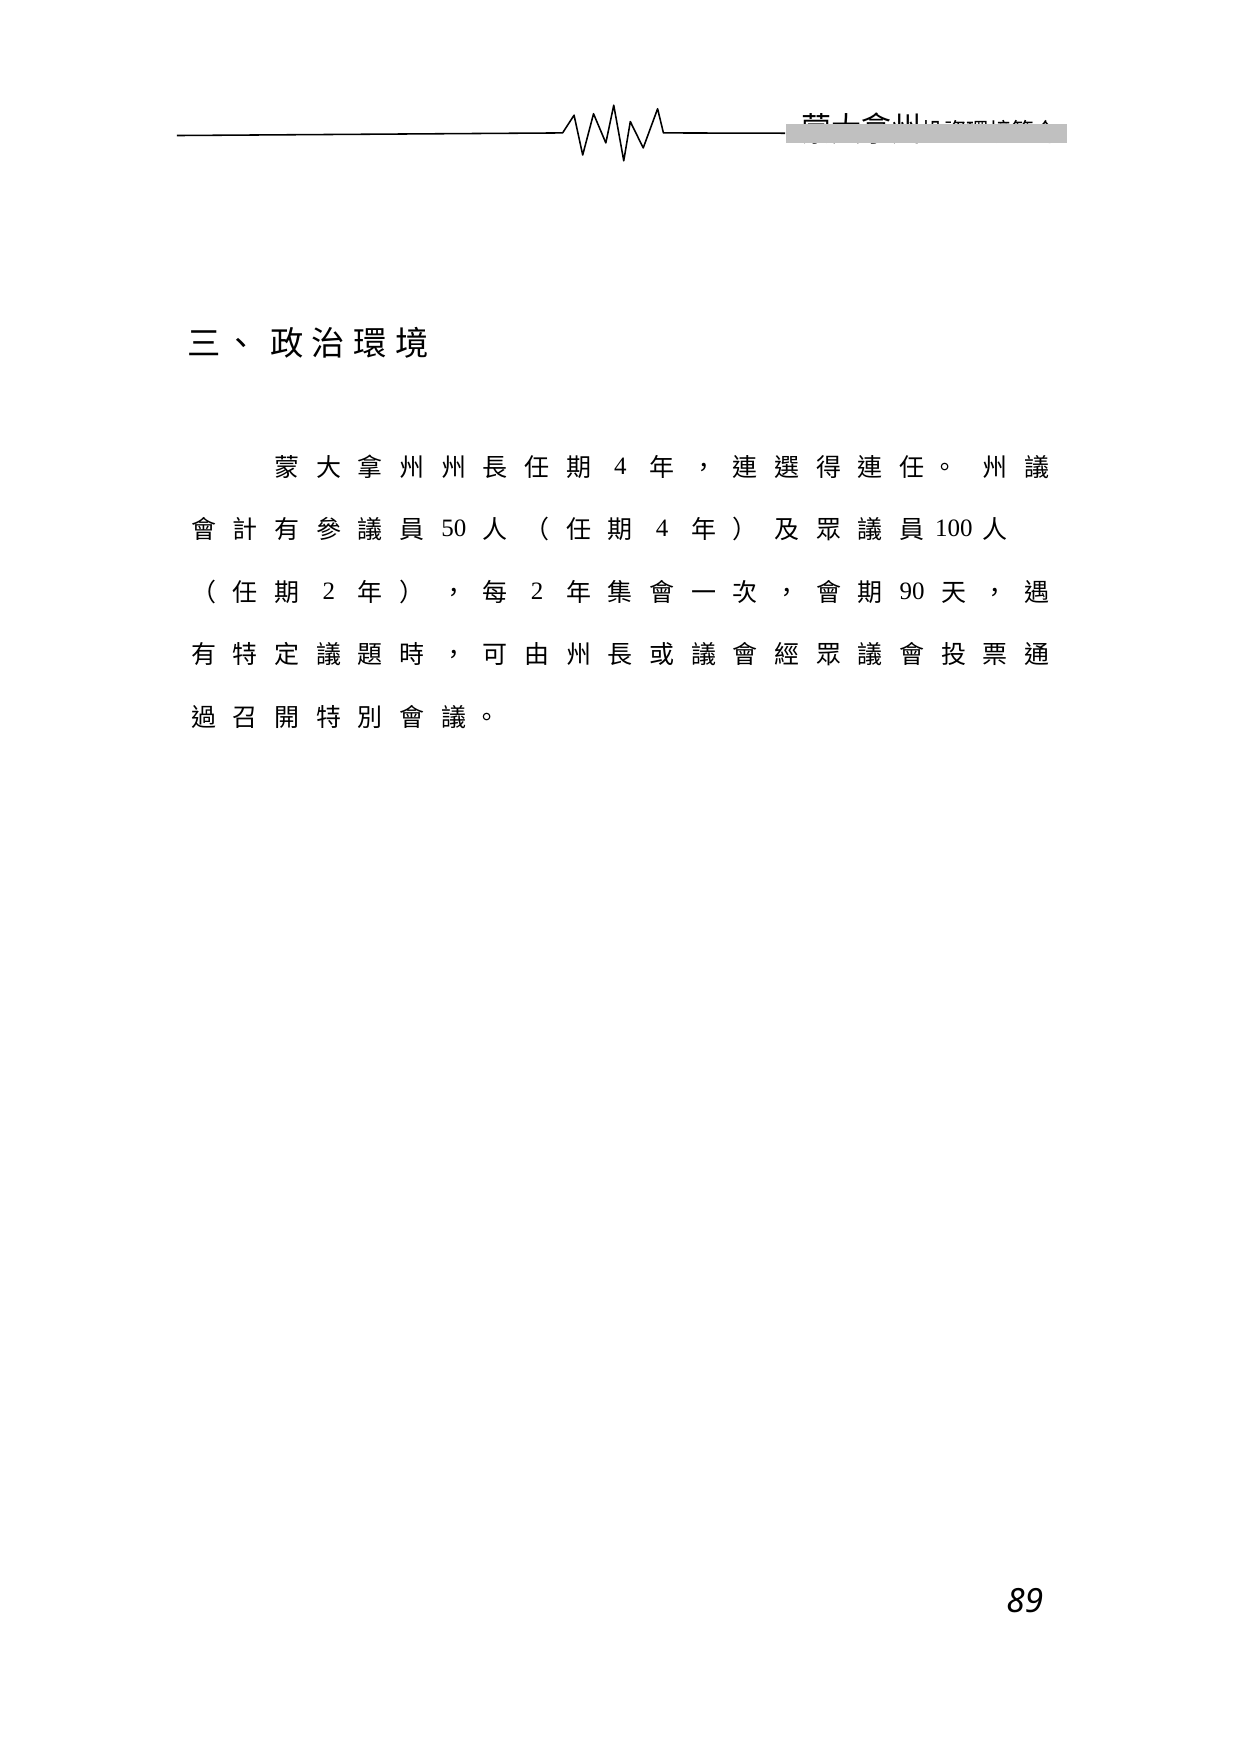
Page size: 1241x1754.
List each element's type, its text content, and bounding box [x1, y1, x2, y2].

text 三、政治環境 [183, 299, 1058, 361]
text 蒙大拿州州長任期4年，連選得連任。州議會計有參議員50人（任期4年）及眾議員100人（任期2年），每2年集會一次，會期90天，遇有特定議題時，可由州長或議會經眾議會投票通過召開特別會議。 [183, 424, 1058, 736]
